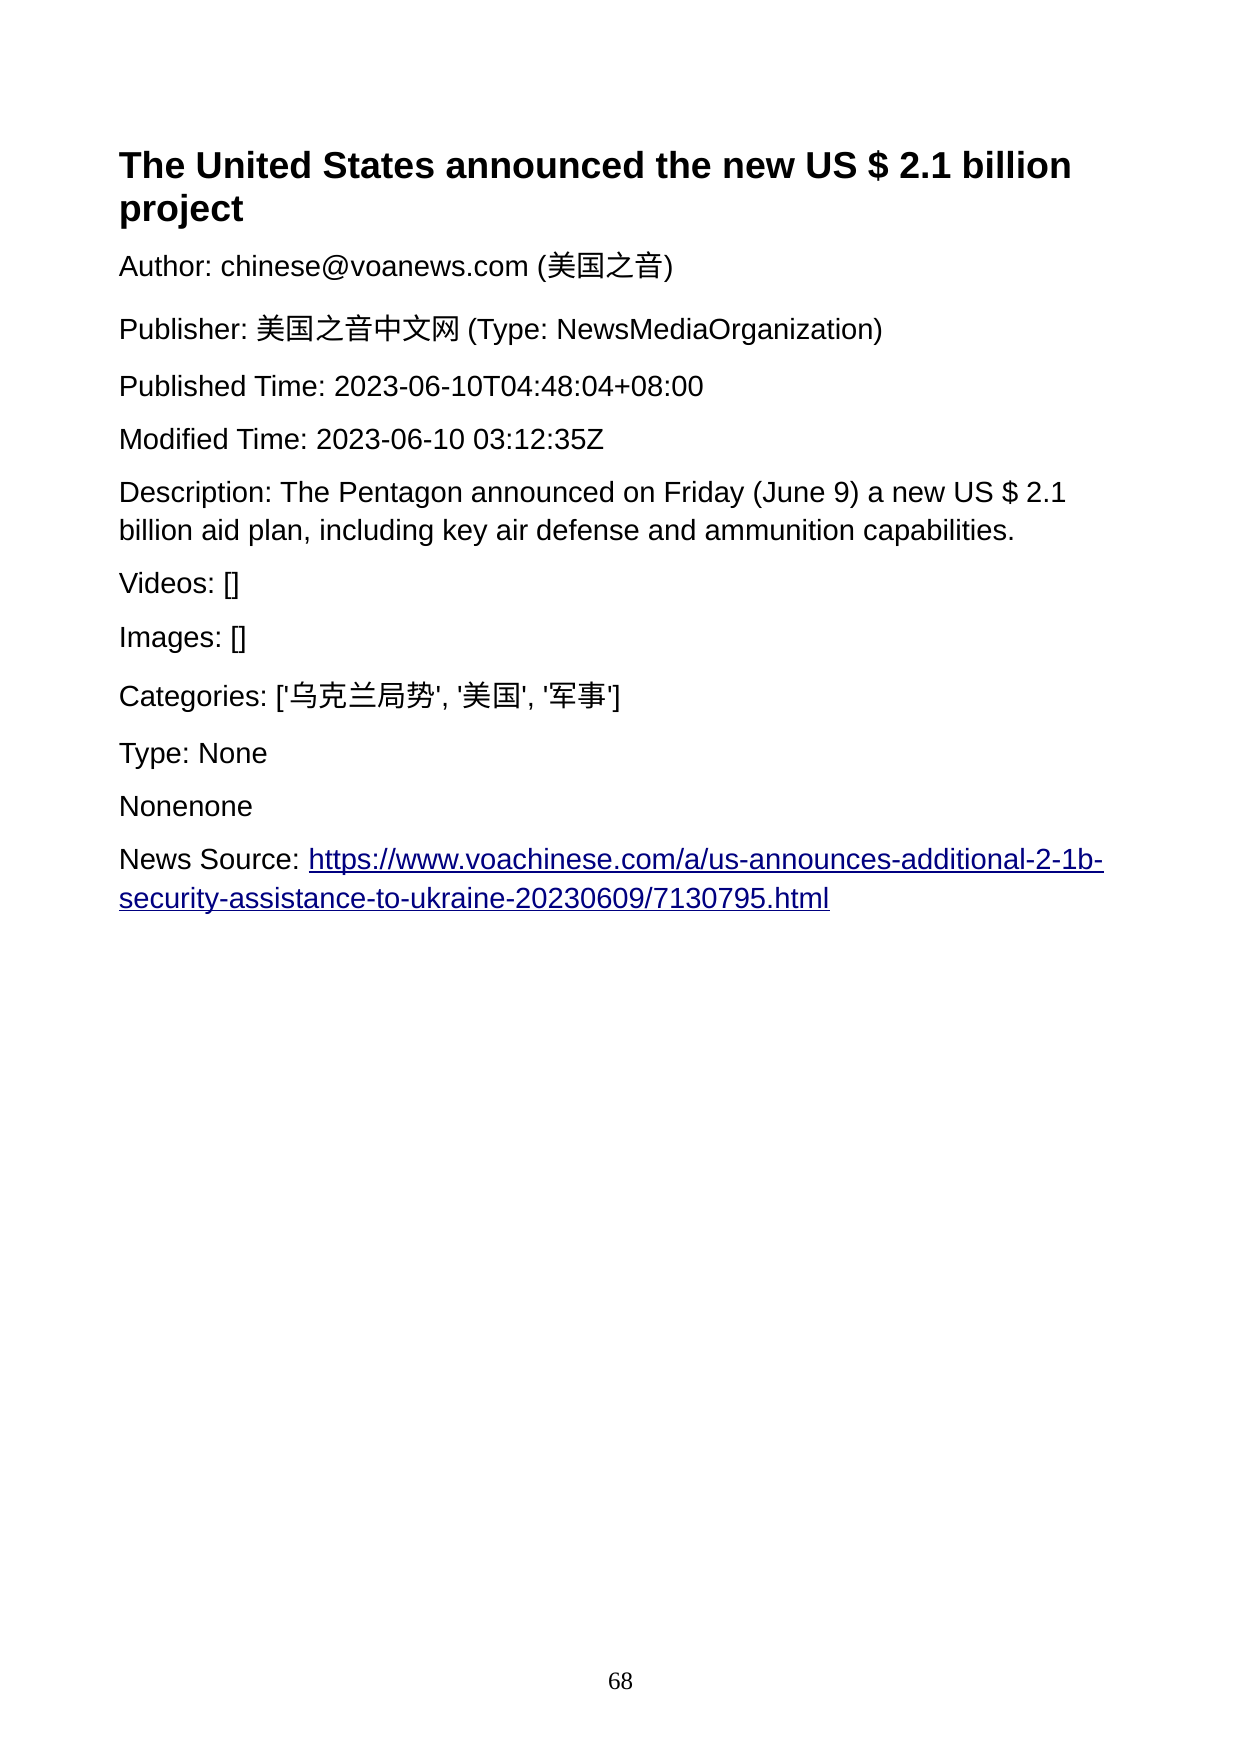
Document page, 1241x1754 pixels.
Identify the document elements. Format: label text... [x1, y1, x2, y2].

text Description: The Pentagon announced on Friday (June 9) a new US $ 2.1 billion aid plan, including key air defense and ammunition capabilities. [118, 475, 1122, 547]
text Publisher: 美国之音中文网 (Type: NewsMediaOrganization) [118, 305, 1122, 348]
text Type: None [118, 736, 1122, 769]
text Published Time: 2023-06-10T04:48:04+08:00 [118, 368, 1122, 402]
text Videos: [] [118, 566, 1122, 600]
text News Source: https://www.voachinese.com/a/us-announces-additional-2-1b-security-assistance-to-ukraine-20230609/7130795.html [118, 842, 1122, 914]
text Author: chinese@voanews.com (美国之音) [118, 242, 1122, 284]
text Modified Time: 2023-06-10 03:12:35Z [118, 422, 1122, 455]
text Nonenone [118, 789, 1122, 822]
subtitle The United States announced the new US $ 2.1 billion project [118, 143, 1122, 230]
text Images: [] [118, 619, 1122, 653]
text Categories: ['乌克兰局势', '美国', '军事'] [118, 673, 1122, 715]
